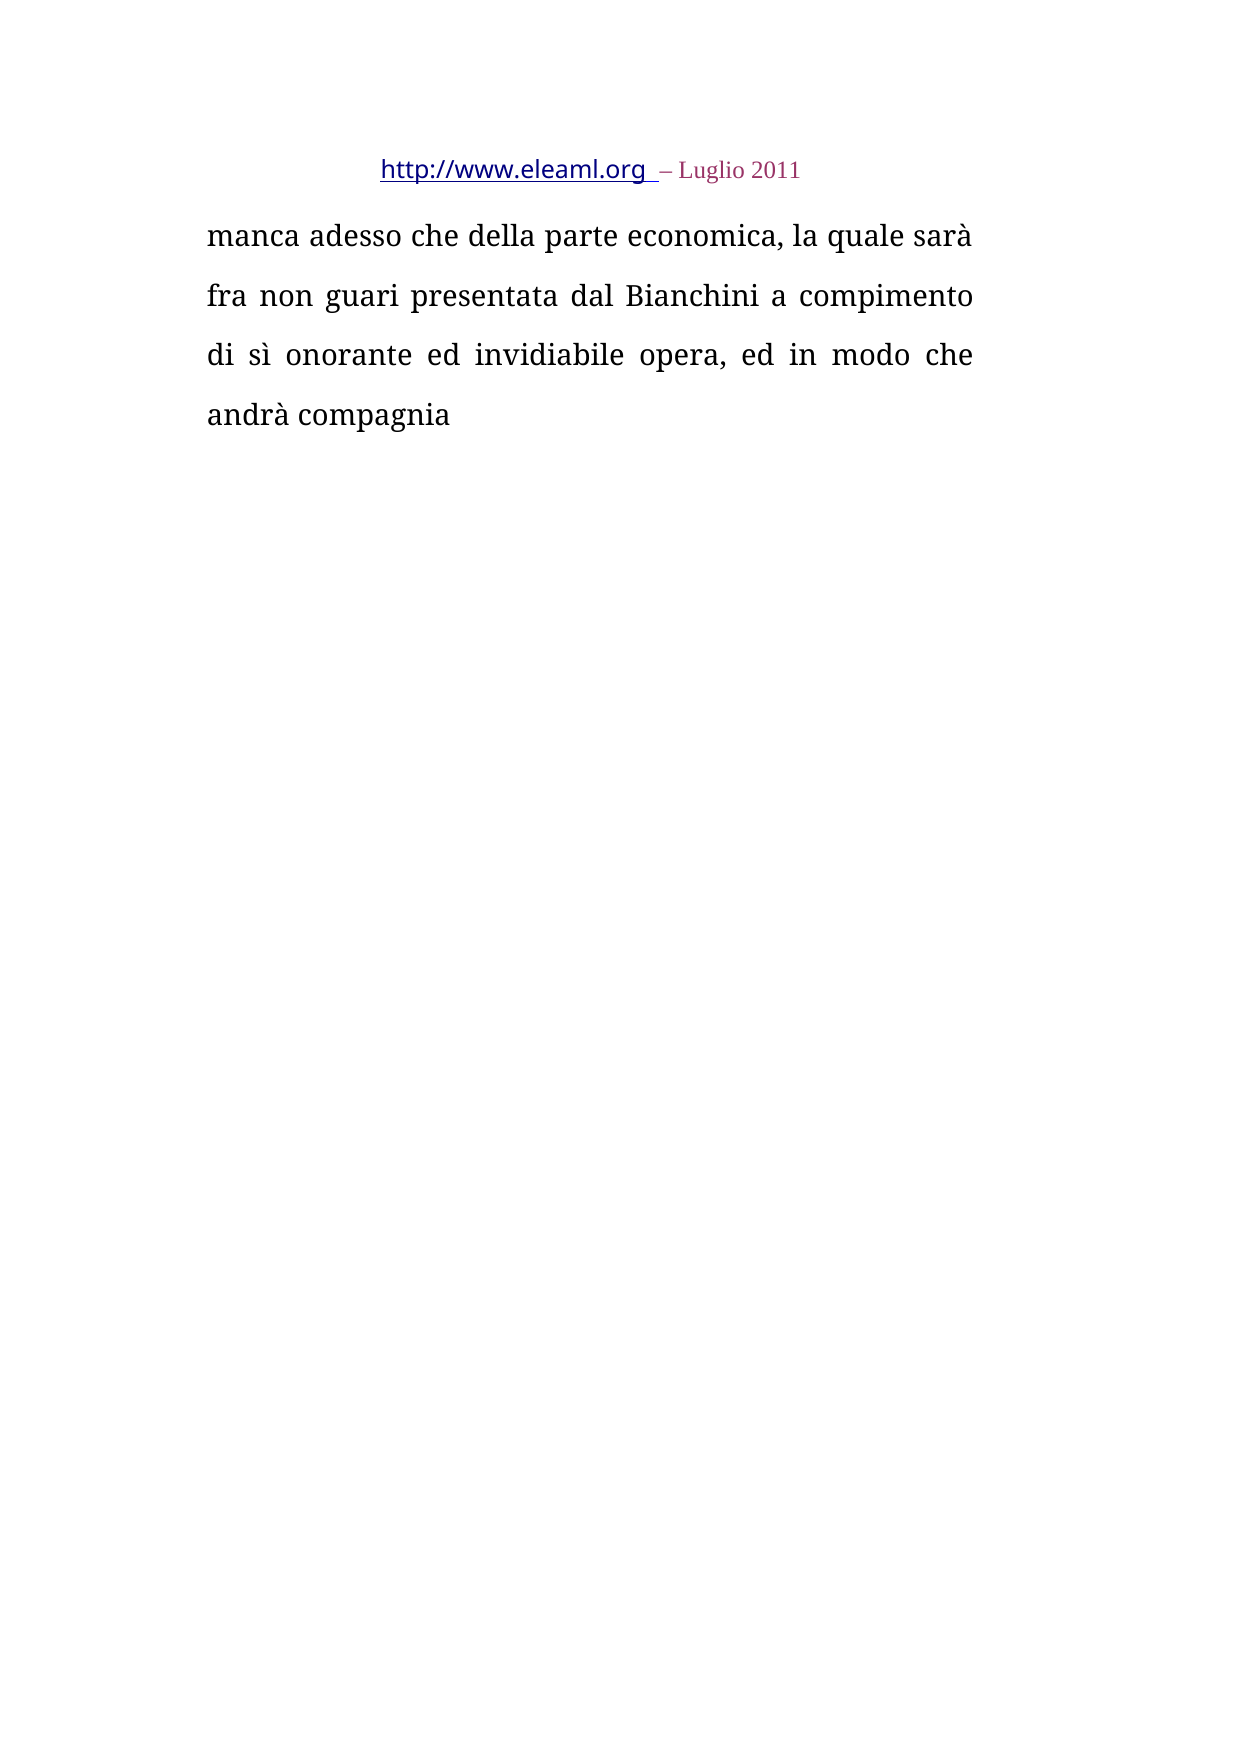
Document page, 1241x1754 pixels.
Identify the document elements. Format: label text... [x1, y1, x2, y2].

text manca adesso che della parte economica, la quale sarà fra non guari presentata dal Bianchini a compimento di sì onorante ed invidiabile opera, ed in modo che andrà compagnia [207, 215, 974, 433]
